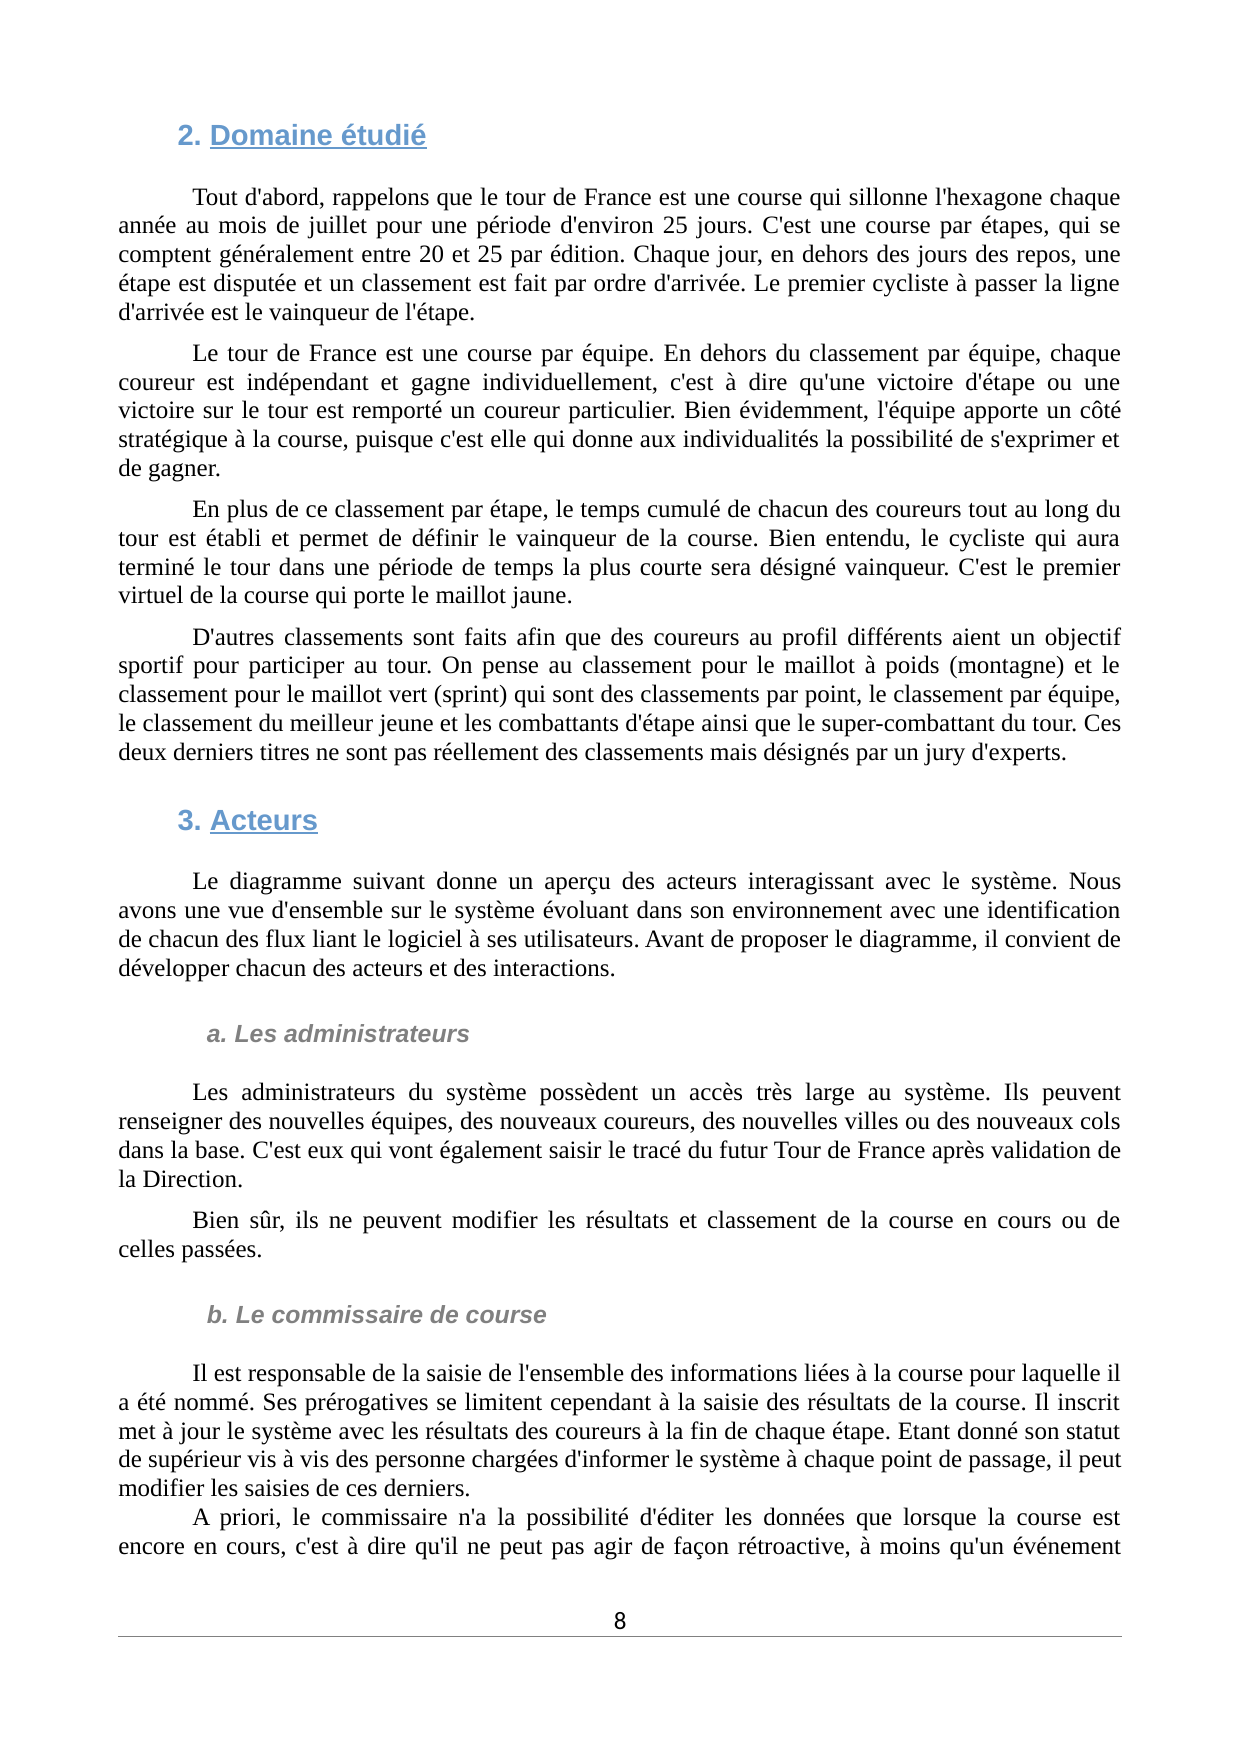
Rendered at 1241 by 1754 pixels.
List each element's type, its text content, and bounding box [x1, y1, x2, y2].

text D'autres classements sont faits afin que des coureurs au profil différents aient un objectif sportif pour participer au tour. On pense au classement pour le maillot à poids (montagne) et le classement pour le maillot vert (sprint) qui sont des classements par point, le classement par équipe, le classement du meilleur jeune et les combattants d'étape ainsi que le super-combattant du tour. Ces deux derniers titres ne sont pas réellement des classements mais désignés par un jury d'experts. [118, 622, 1122, 766]
text Bien sûr, ils ne peuvent modifier les résultats et classement de la course en cours ou de celles passées. [118, 1205, 1122, 1262]
subtitle Domaine étudié [177, 118, 1122, 152]
text Les administrateurs du système possèdent un accès très large au système. Ils peuvent renseigner des nouvelles équipes, des nouveaux coureurs, des nouvelles villes ou des nouveaux cols dans la base. C'est eux qui vont également saisir le tracé du futur Tour de France après validation de la Direction. [118, 1077, 1122, 1192]
text Le diagramme suivant donne un aperçu des acteurs interagissant avec le système. Nous avons une vue d'ensemble sur le système évoluant dans son environnement avec une identification de chacun des flux liant le logiciel à ses utilisateurs. Avant de proposer le diagramme, il convient de développer chacun des acteurs et des interactions. [118, 866, 1122, 981]
text A priori, le commissaire n'a la possibilité d'éditer les données que lorsque la course est encore en cours, c'est à dire qu'il ne peut pas agir de façon rétroactive, à moins qu'un événement [118, 1502, 1122, 1559]
subtitle Acteurs [177, 803, 1122, 836]
subtitle Le commissaire de course [207, 1300, 1122, 1328]
subtitle Les administrateurs [207, 1019, 1122, 1047]
text Le tour de France est une course par équipe. En dehors du classement par équipe, chaque coureur est indépendant et gagne individuellement, c'est à dire qu'une victoire d'étape ou une victoire sur le tour est remporté un coureur particulier. Bien évidemment, l'équipe apporte un côté stratégique à la course, puisque c'est elle qui donne aux individualités la possibilité de s'exprimer et de gagner. [118, 338, 1122, 482]
text Tout d'abord, rappelons que le tour de France est une course qui sillonne l'hexagone chaque année au mois de juillet pour une période d'environ 25 jours. C'est une course par étapes, qui se comptent généralement entre 20 et 25 par édition. Chaque jour, en dehors des jours des repos, une étape est disputée et un classement est fait par ordre d'arrivée. Le premier cycliste à passer la ligne d'arrivée est le vainqueur de l'étape. [118, 182, 1122, 326]
text Il est responsable de la saisie de l'ensemble des informations liées à la course pour laquelle il a été nommé. Ses prérogatives se limitent cependant à la saisie des résultats de la course. Il inscrit met à jour le système avec les résultats des coureurs à la fin de chaque étape. Etant donné son statut de supérieur vis à vis des personne chargées d'informer le système à chaque point de passage, il peut modifier les saisies de ces derniers. [118, 1358, 1122, 1502]
text En plus de ce classement par étape, le temps cumulé de chacun des coureurs tout au long du tour est établi et permet de définir le vainqueur de la course. Bien entendu, le cycliste qui aura terminé le tour dans une période de temps la plus courte sera désigné vainqueur. C'est le premier virtuel de la course qui porte le maillot jaune. [118, 494, 1122, 609]
